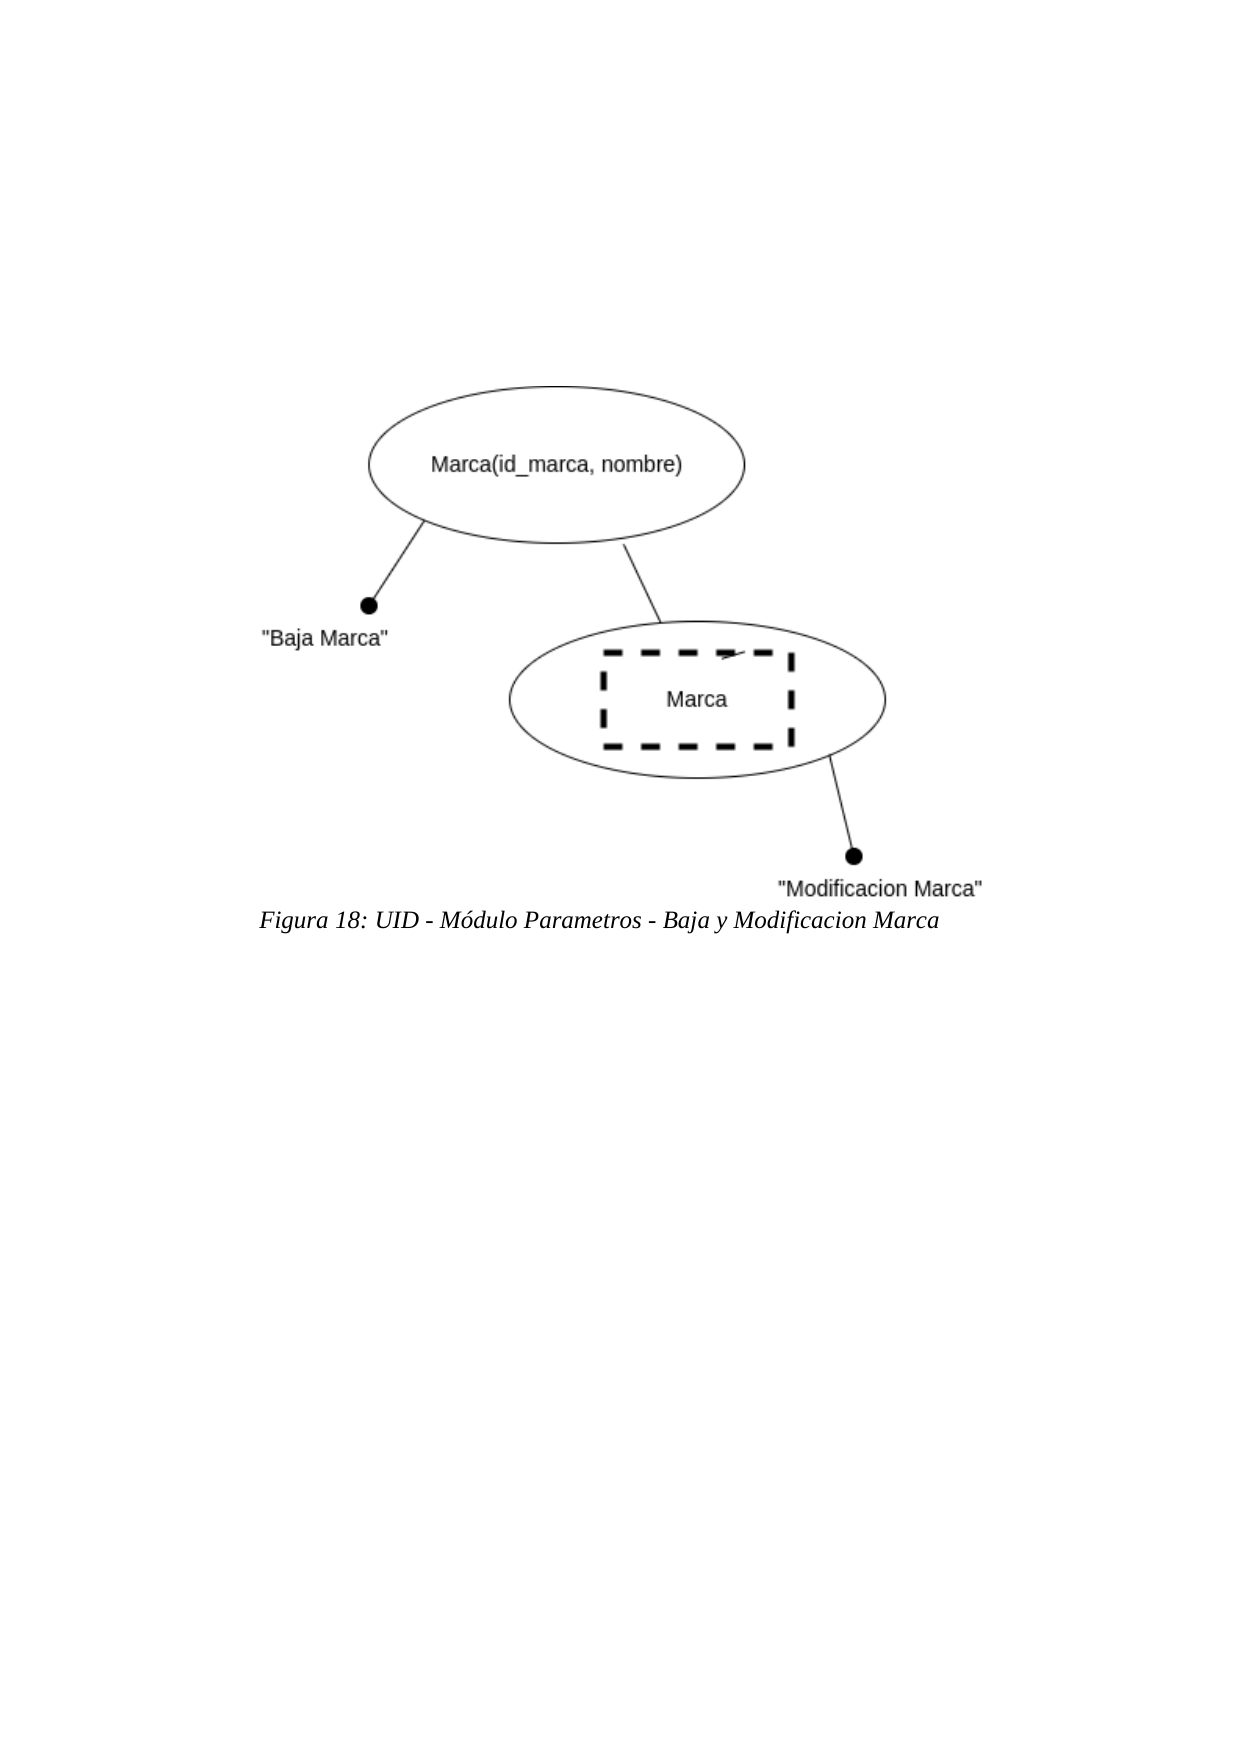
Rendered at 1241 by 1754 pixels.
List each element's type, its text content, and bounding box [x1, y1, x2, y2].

picture [259, 386, 1013, 906]
text Figura 18: UID - Módulo Parametros - Baja y Modificacion Marca [259, 906, 1012, 934]
